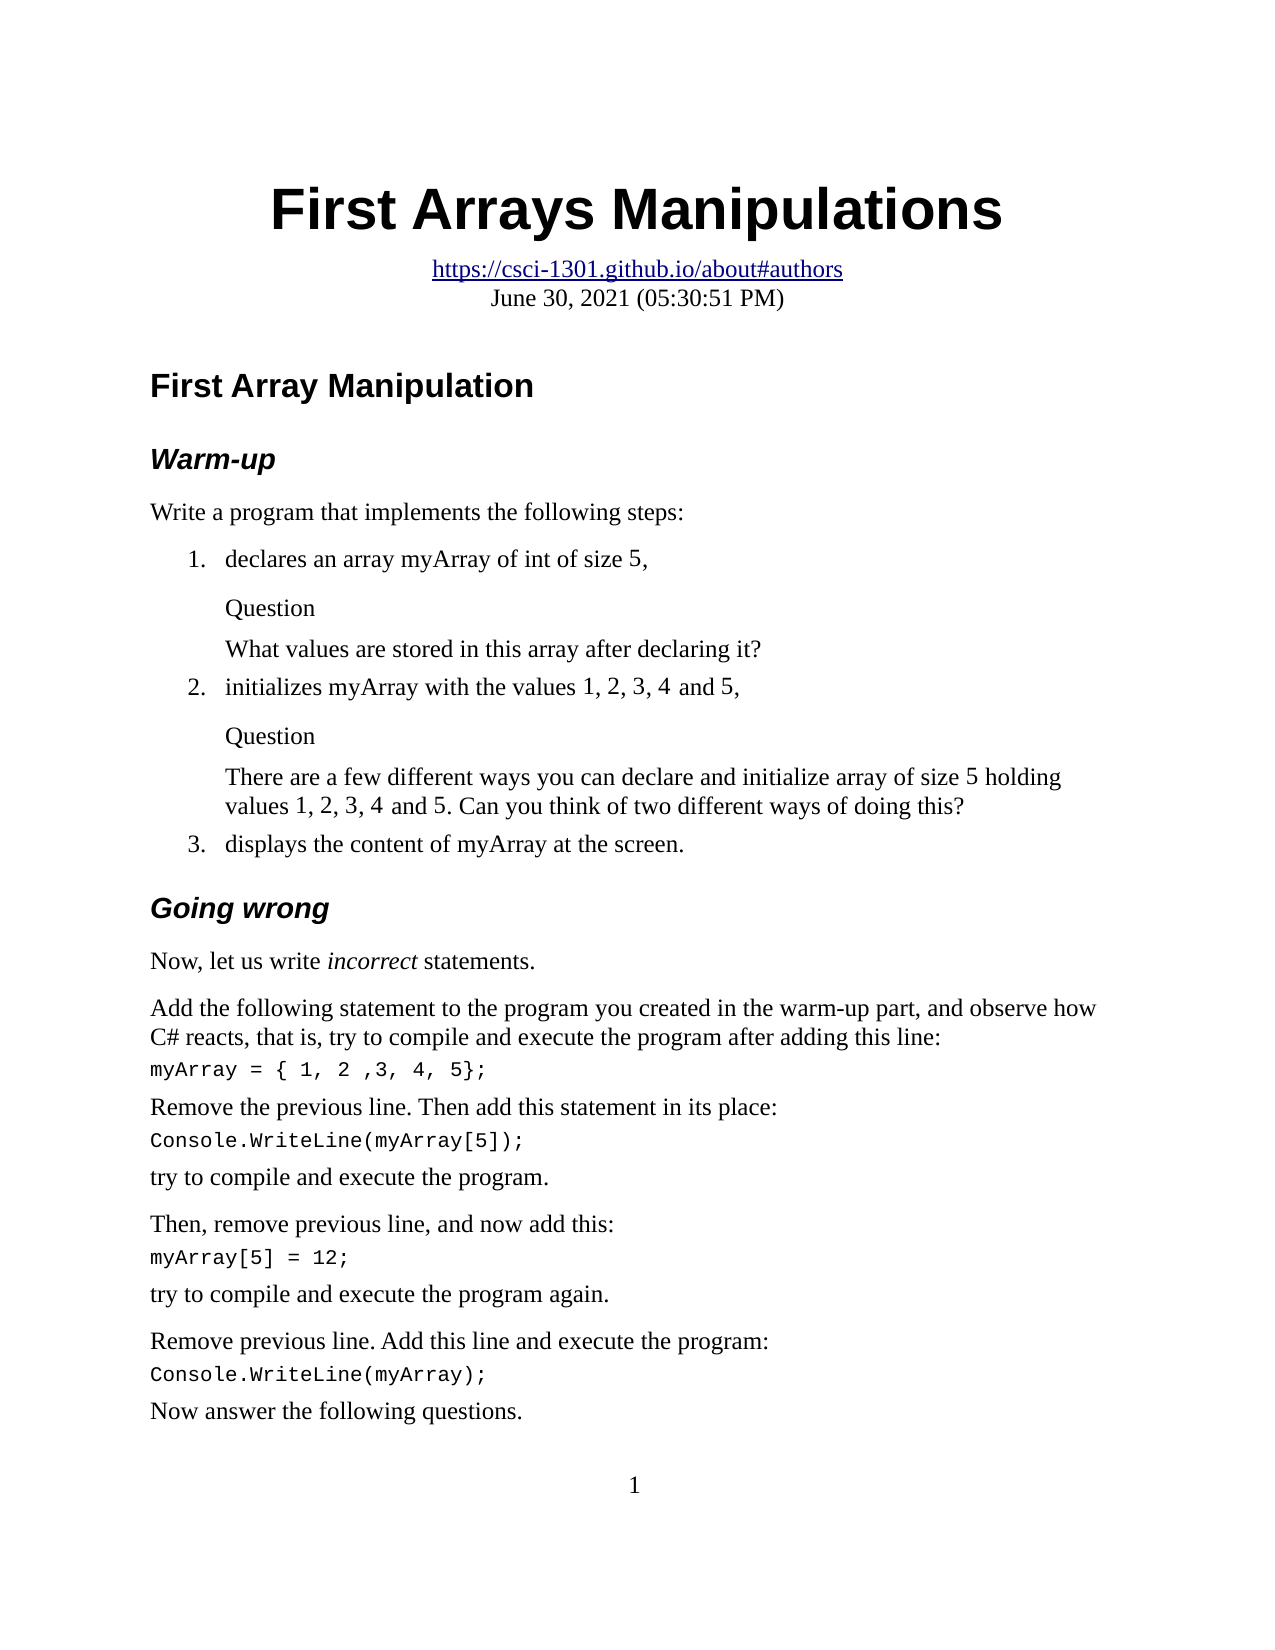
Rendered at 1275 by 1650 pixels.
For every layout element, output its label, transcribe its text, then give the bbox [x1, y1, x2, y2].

text Then, remove previous line, and now add this: [150, 1209, 1125, 1238]
subtitle Warm-up [150, 442, 1125, 476]
subtitle Going wrong [150, 891, 1125, 925]
text try to compile and execute the program. [150, 1162, 1125, 1191]
text https://csci-1301.github.io/about#authors [150, 254, 1125, 283]
list initializes myArray with the values , , , and , [187, 672, 1125, 701]
text Write a program that implements the following steps: [150, 497, 1125, 526]
text myArray[5] = 12; [150, 1247, 1125, 1270]
text June 30, 2021 (05:30:51 PM) [150, 283, 1125, 312]
text Console.WriteLine(myArray[5]); [150, 1130, 1125, 1153]
list Question [187, 721, 1125, 750]
list Question [187, 593, 1125, 622]
text Add the following statement to the program you created in the warm-up part, and observe how C# reacts, that is, try to compile and execute the program after adding this line: [150, 993, 1125, 1051]
text Now, let us write incorrect statements. [150, 946, 1125, 975]
subtitle First Array Manipulation [150, 366, 1125, 404]
list There are a few different ways you can declare and initialize array of size holding values , , , and . Can you think of two different ways of doing this? [187, 762, 1125, 820]
text myArray = { 1, 2 ,3, 4, 5}; [150, 1059, 1125, 1083]
list displays the content of myArray at the screen. [187, 829, 1125, 857]
list declares an array myArray of int of size , [187, 544, 1125, 572]
text Remove previous line. Add this line and execute the program: [150, 1326, 1125, 1355]
text Now answer the following questions. [150, 1396, 1125, 1425]
list What values are stored in this array after declaring it? [187, 634, 1125, 663]
title First Arrays Manipulations [150, 175, 1125, 242]
text try to compile and execute the program again. [150, 1279, 1125, 1308]
text Remove the previous line. Then add this statement in its place: [150, 1092, 1125, 1121]
text Console.WriteLine(myArray); [150, 1364, 1125, 1387]
